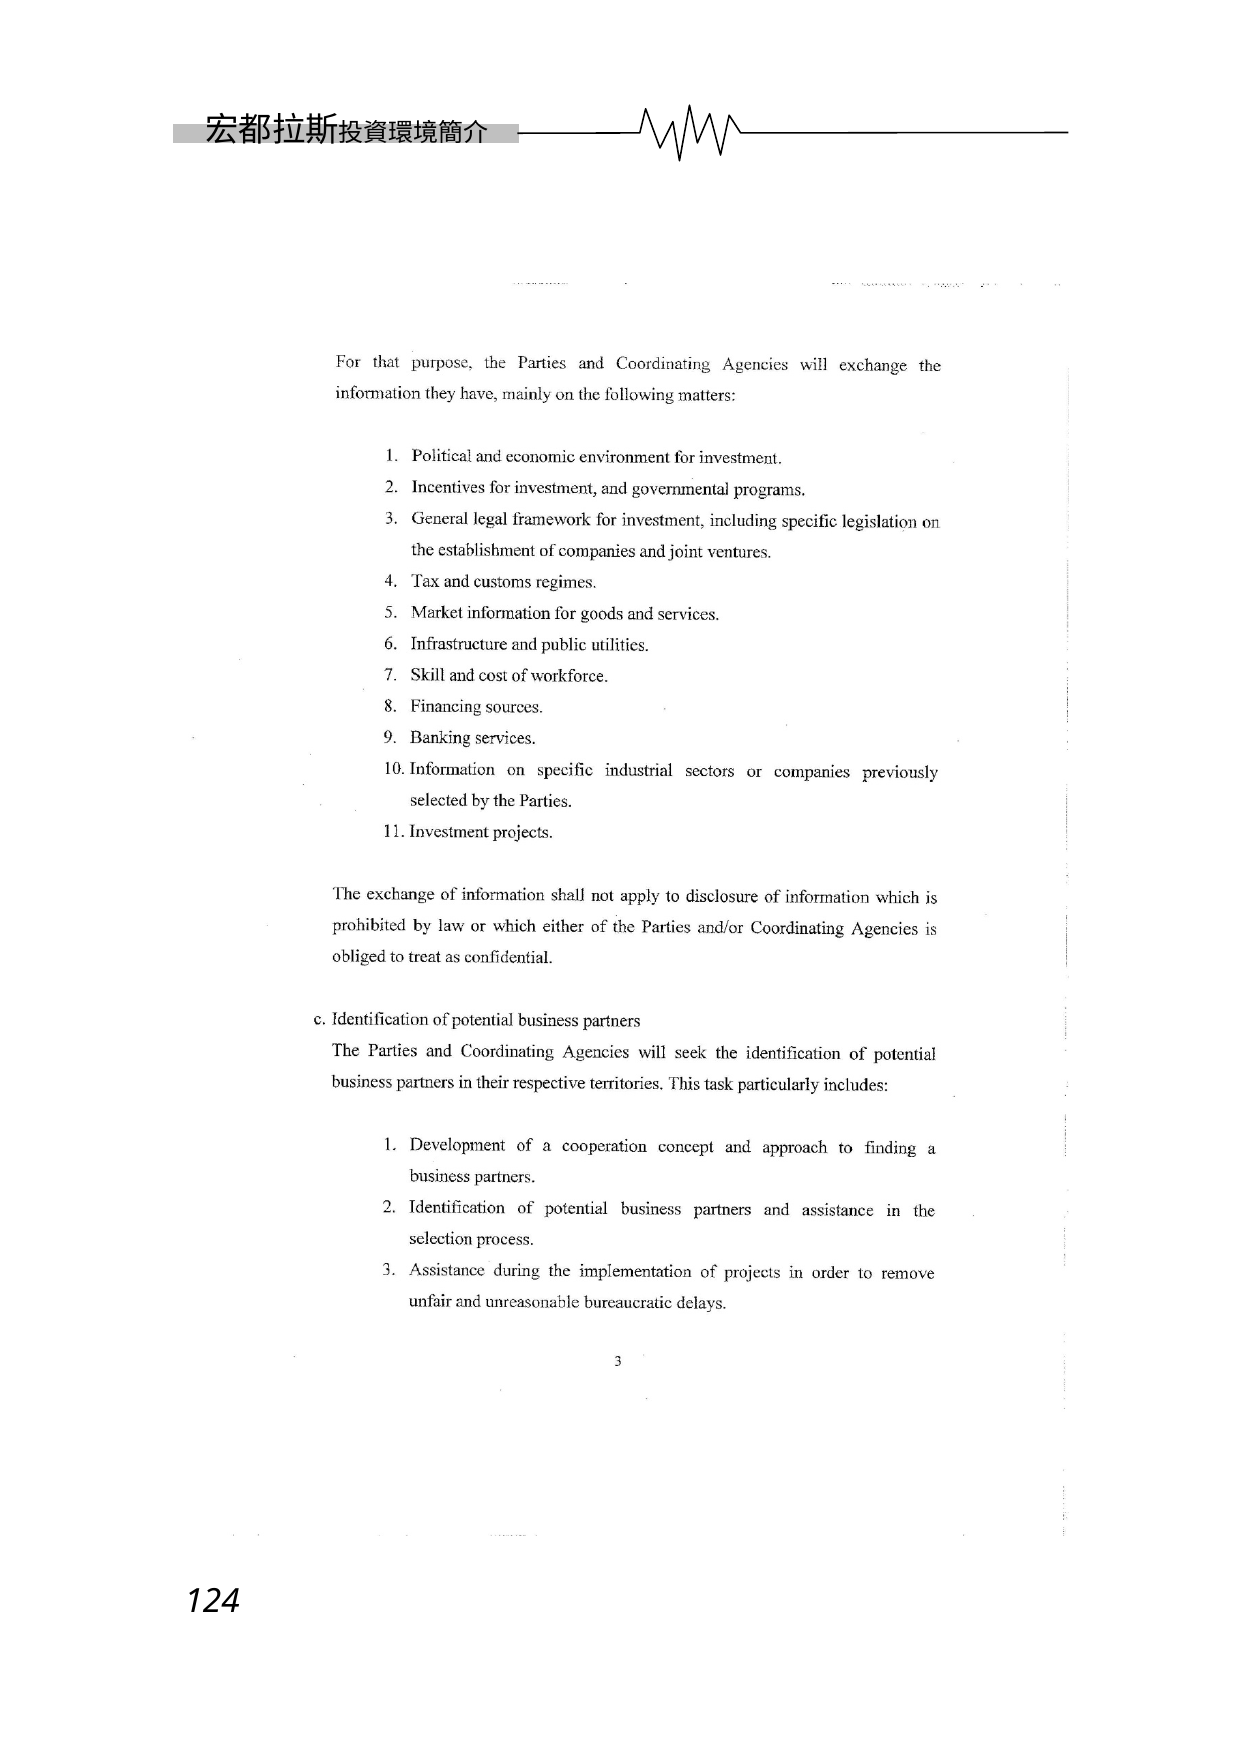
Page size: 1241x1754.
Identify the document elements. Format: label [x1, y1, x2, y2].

picture [182, 283, 1069, 1536]
